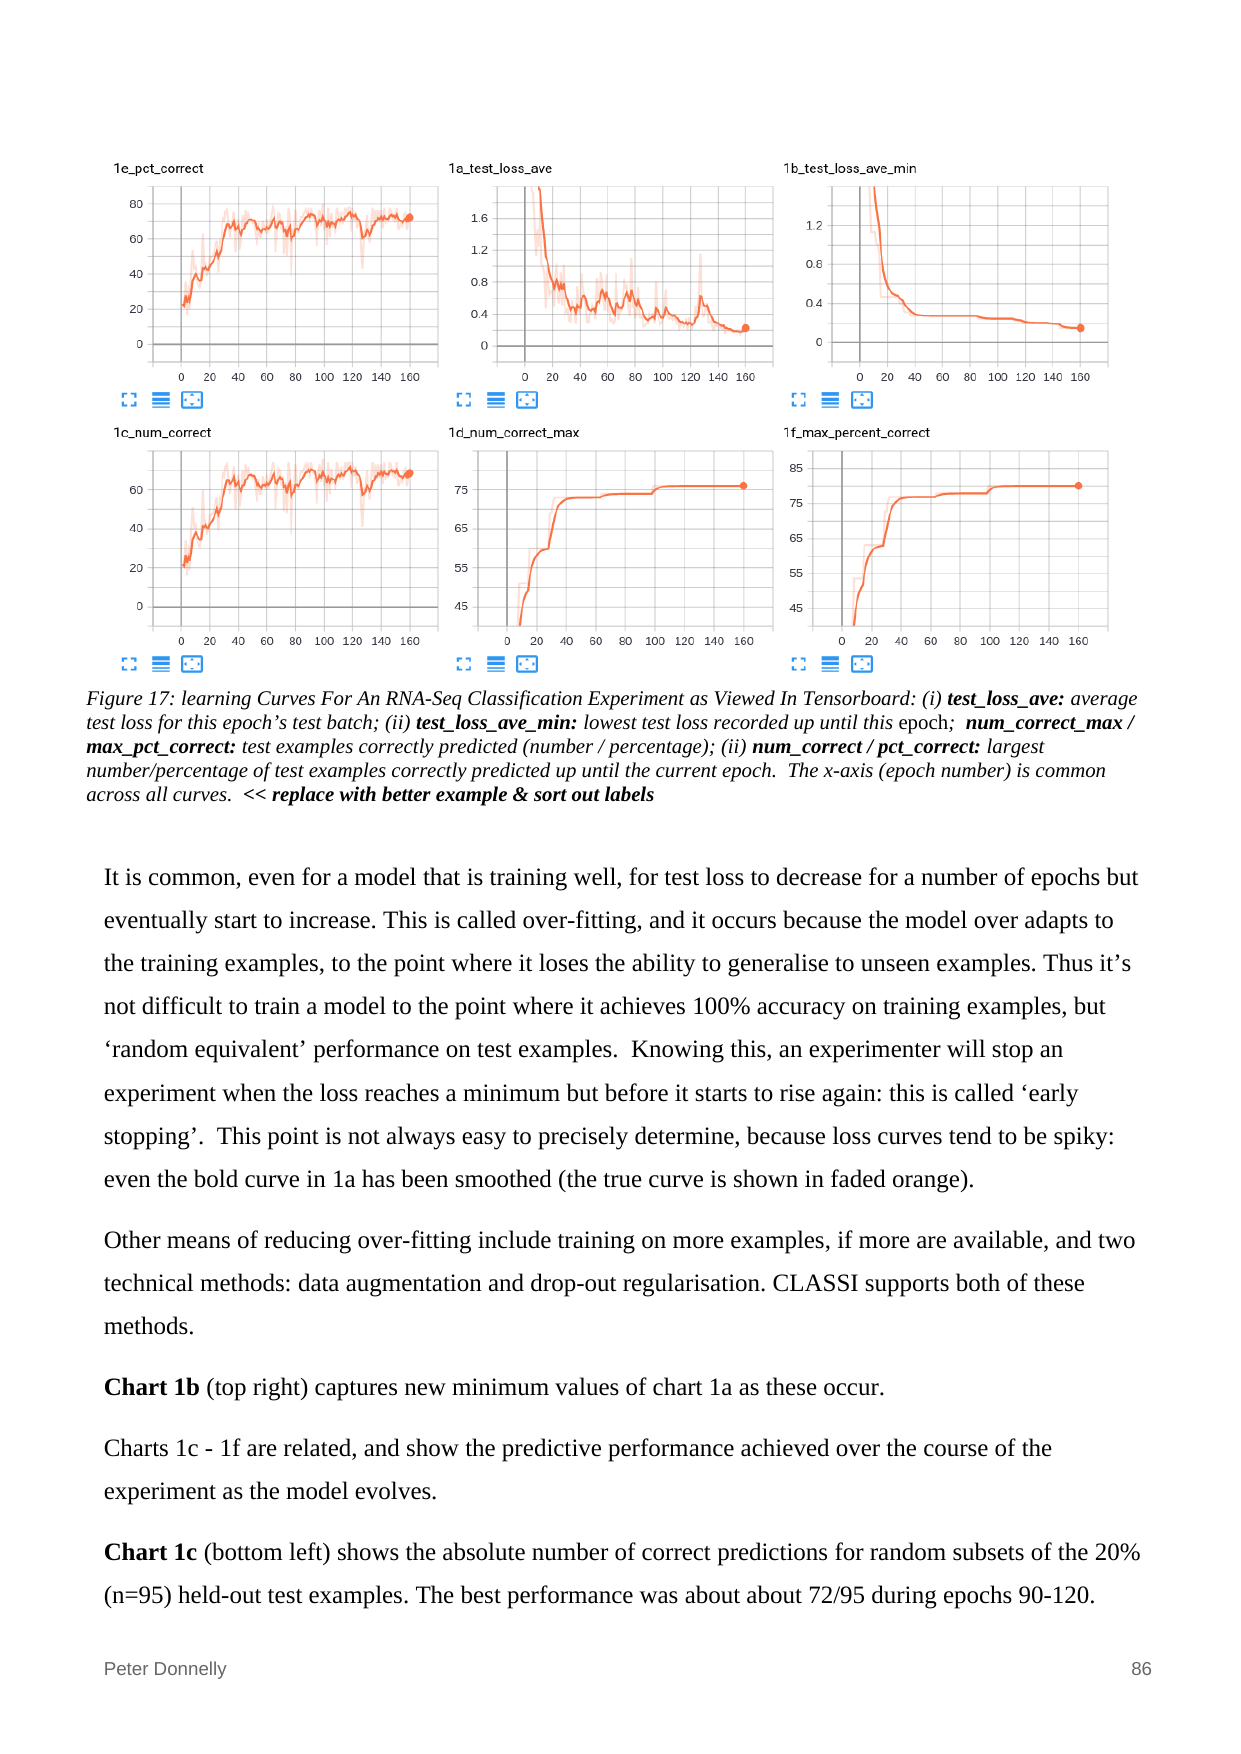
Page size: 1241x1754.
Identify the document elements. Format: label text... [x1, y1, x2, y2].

text It is common, even for a model that is training well, for test loss to decrease for a number of epochs but eventually start to increase. This is called over-fitting, and it occurs because the model over adapts to the training examples, to the point where it loses the ability to generalise to unseen examples. Thus it’s not difficult to train a model to the point where it achieves 100% accuracy on training examples, but ‘random equivalent’ performance on test examples. Knowing this, an experimenter will stop an experiment when the loss reaches a minimum but before it starts to rise again: this is called ‘early stopping’. This point is not always easy to precisely determine, because loss curves tend to be spiky: even the bold curve in 1a has been smoothed (the true curve is shown in faded orange). [103, 806, 1146, 1193]
text Other means of reducing over-fitting include training on more examples, if more are available, and two technical methods: data augmentation and drop-out regularisation. CLASSI supports both of these methods. [103, 1225, 1146, 1340]
text Charts 1c - 1f are related, and show the predictive performance achieved over the course of the experiment as the model evolves. [103, 1433, 1146, 1504]
text [86, 120, 1164, 144]
text Figure 17: learning Curves For An RNA-Seq Classification Experiment as Viewed In Tensorboard: (i) test_loss_ave: average test loss for this epoch’s test batch; (ii) test_loss_ave_min: lowest test loss recorded up until this epoch; num_correct_max / max_pct_correct: test examples correctly predicted (number / percentage); (ii) num_correct / pct_correct: largest number/percentage of test examples correctly predicted up until the current epoch. The x-axis (epoch number) is common across all curves. << replace with better example & sort out labels [86, 144, 1164, 806]
picture [103, 144, 1147, 686]
text Chart 1b (top right) captures new minimum values of chart 1a as these occur. [103, 1372, 1146, 1401]
text Chart 1c (bottom left) shows the absolute number of correct predictions for random subsets of the 20% (n=95) held-out test examples. The best performance was about about 72/95 during epochs 90-120. [103, 1537, 1146, 1608]
